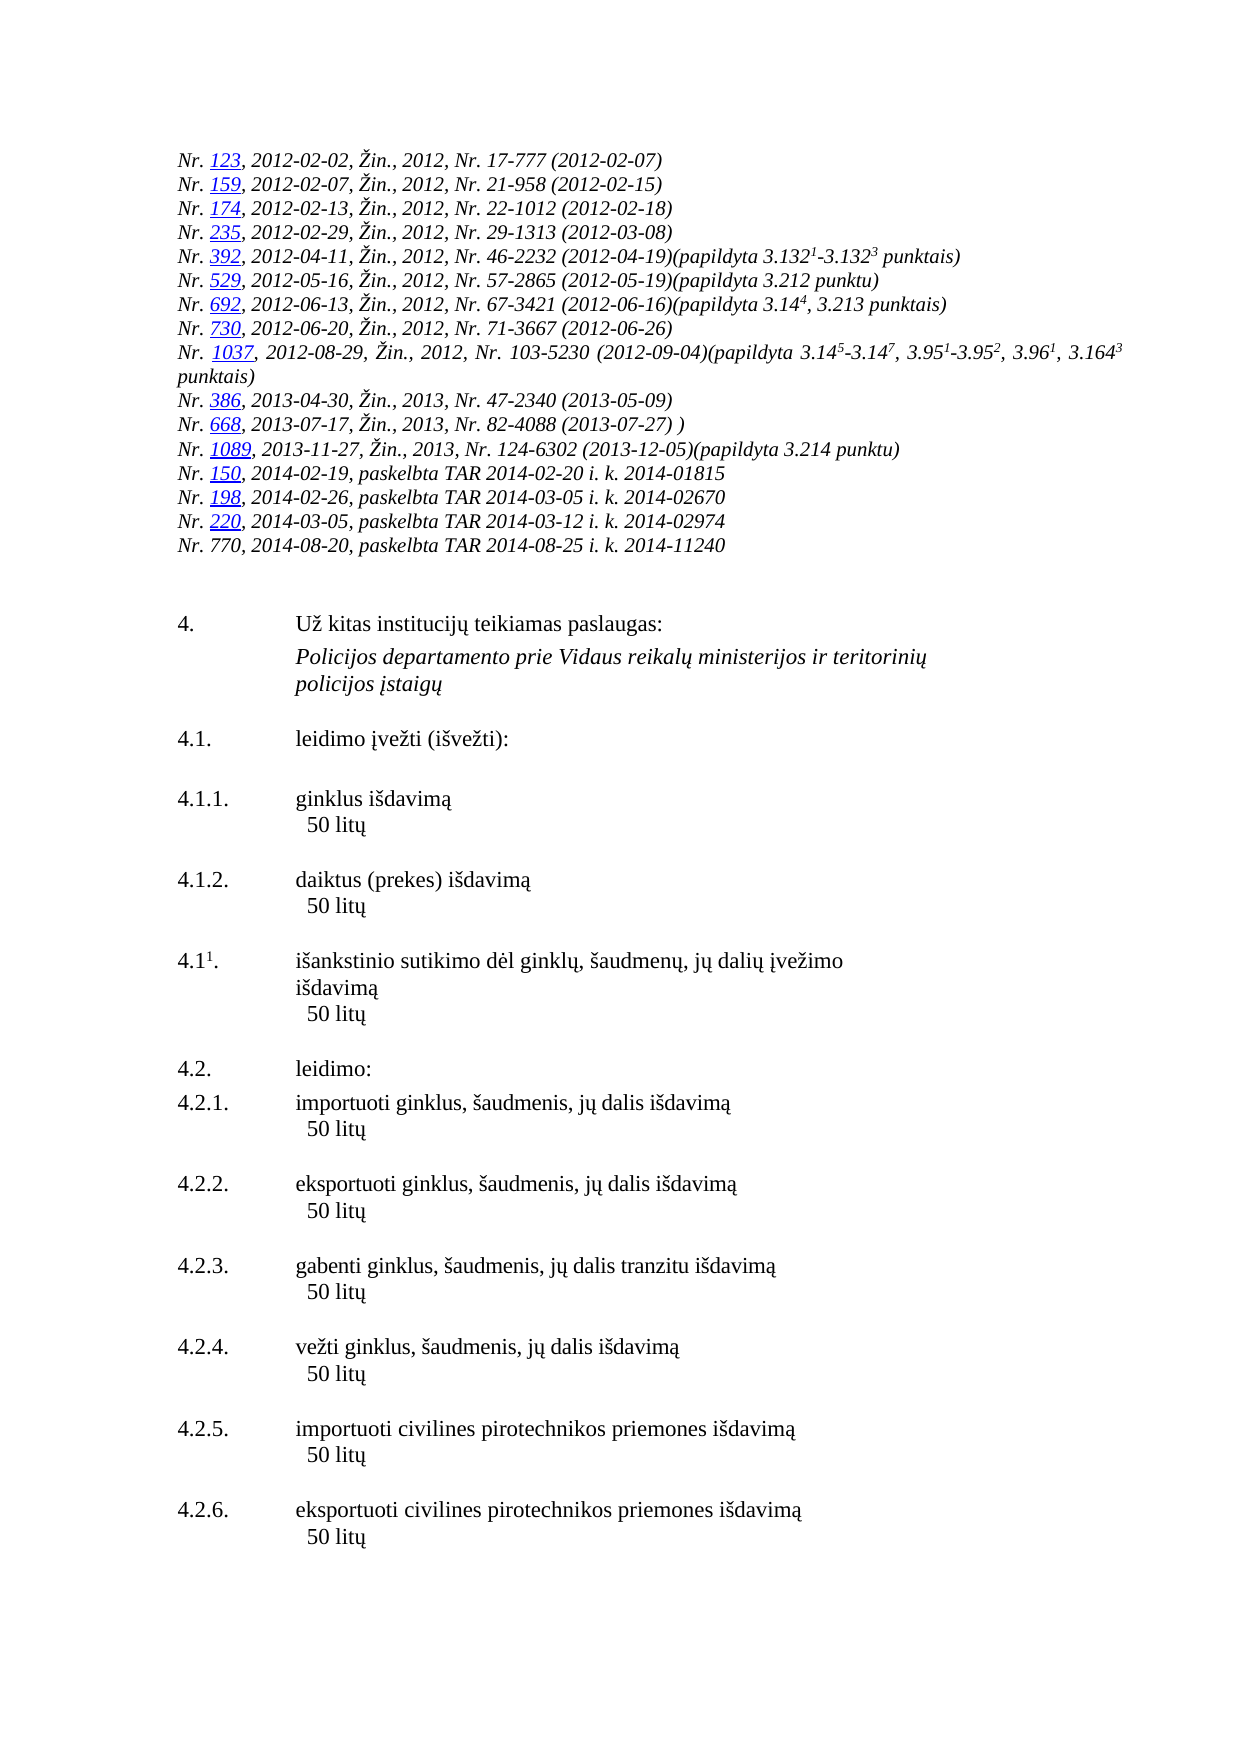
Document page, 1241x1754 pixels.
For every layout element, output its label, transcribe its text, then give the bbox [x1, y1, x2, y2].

text 4. Už kitas institucijų teikiamas paslaugas: [177, 609, 930, 636]
text Nr. 159, 2012-02-07, Žin., 2012, Nr. 21-958 (2012-02-15) [177, 172, 1122, 196]
text Nr. 235, 2012-02-29, Žin., 2012, Nr. 29-1313 (2012-03-08) [177, 220, 1122, 244]
text Nr. 1089, 2013-11-27, Žin., 2013, Nr. 124-6302 (2013-12-05)(papildyta 3.214 punktu) [177, 436, 1122, 461]
text 4.2. leidimo: [177, 1055, 930, 1082]
text 4.2.5. importuoti civilines pirotechnikos priemones išdavimą 50 litų [177, 1415, 930, 1468]
text 4.2.1. importuoti ginklus, šaudmenis, jų dalis išdavimą 50 litų [177, 1089, 930, 1142]
text 4.2.4. vežti ginklus, šaudmenis, jų dalis išdavimą 50 litų [177, 1333, 930, 1386]
text Nr. 692, 2012-06-13, Žin., 2012, Nr. 67-3421 (2012-06-16)(papildyta 3.144, 3.213 punktais) [177, 292, 1122, 316]
text 4.1. leidimo įvežti (išvežti): [177, 725, 930, 777]
text 4.1.2. daiktus (prekes) išdavimą 50 litų [177, 866, 930, 919]
text Nr. 174, 2012-02-13, Žin., 2012, Nr. 22-1012 (2012-02-18) [177, 196, 1122, 220]
text 4.2.6. eksportuoti civilines pirotechnikos priemones išdavimą 50 litų [177, 1496, 930, 1549]
text Nr. 529, 2012-05-16, Žin., 2012, Nr. 57-2865 (2012-05-19)(papildyta 3.212 punktu) [177, 268, 1122, 292]
text Nr. 150, 2014-02-19, paskelbta TAR 2014-02-20 i. k. 2014-01815 [177, 461, 1122, 484]
text Nr. 770, 2014-08-20, paskelbta TAR 2014-08-25 i. k. 2014-11240 [177, 533, 1122, 557]
text Nr. 730, 2012-06-20, Žin., 2012, Nr. 71-3667 (2012-06-26) [177, 316, 1122, 340]
text 4.11. išankstinio sutikimo dėl ginklų, šaudmenų, jų dalių įvežimo [177, 948, 930, 974]
text 4.2.2. eksportuoti ginklus, šaudmenis, jų dalis išdavimą 50 litų [177, 1171, 930, 1223]
text Nr. 1037, 2012-08-29, Žin., 2012, Nr. 103-5230 (2012-09-04)(papildyta 3.145-3.147, 3.951-3.952, 3.961, 3.1643 punktais) [177, 340, 1122, 388]
text Nr. 392, 2012-04-11, Žin., 2012, Nr. 46-2232 (2012-04-19)(papildyta 3.1321-3.1323 punktais) [177, 244, 1122, 268]
text 4.2.3. gabenti ginklus, šaudmenis, jų dalis tranzitu išdavimą 50 litų [177, 1252, 930, 1305]
text Nr. 386, 2013-04-30, Žin., 2013, Nr. 47-2340 (2013-05-09) [177, 388, 1122, 412]
text Policijos departamento prie Vidaus reikalų ministerijos ir teritorinių policijos įstaigų [295, 643, 930, 696]
text Nr. 668, 2013-07-17, Žin., 2013, Nr. 82-4088 (2013-07-27) ) [177, 412, 1122, 436]
text išdavimą 50 litų [177, 974, 930, 1027]
text 4.1.1. ginklus išdavimą 50 litų [177, 785, 930, 837]
text Nr. 123, 2012-02-02, Žin., 2012, Nr. 17-777 (2012-02-07) [177, 148, 1122, 172]
text Nr. 220, 2014-03-05, paskelbta TAR 2014-03-12 i. k. 2014-02974 [177, 509, 1122, 533]
text Nr. 198, 2014-02-26, paskelbta TAR 2014-03-05 i. k. 2014-02670 [177, 484, 1122, 509]
